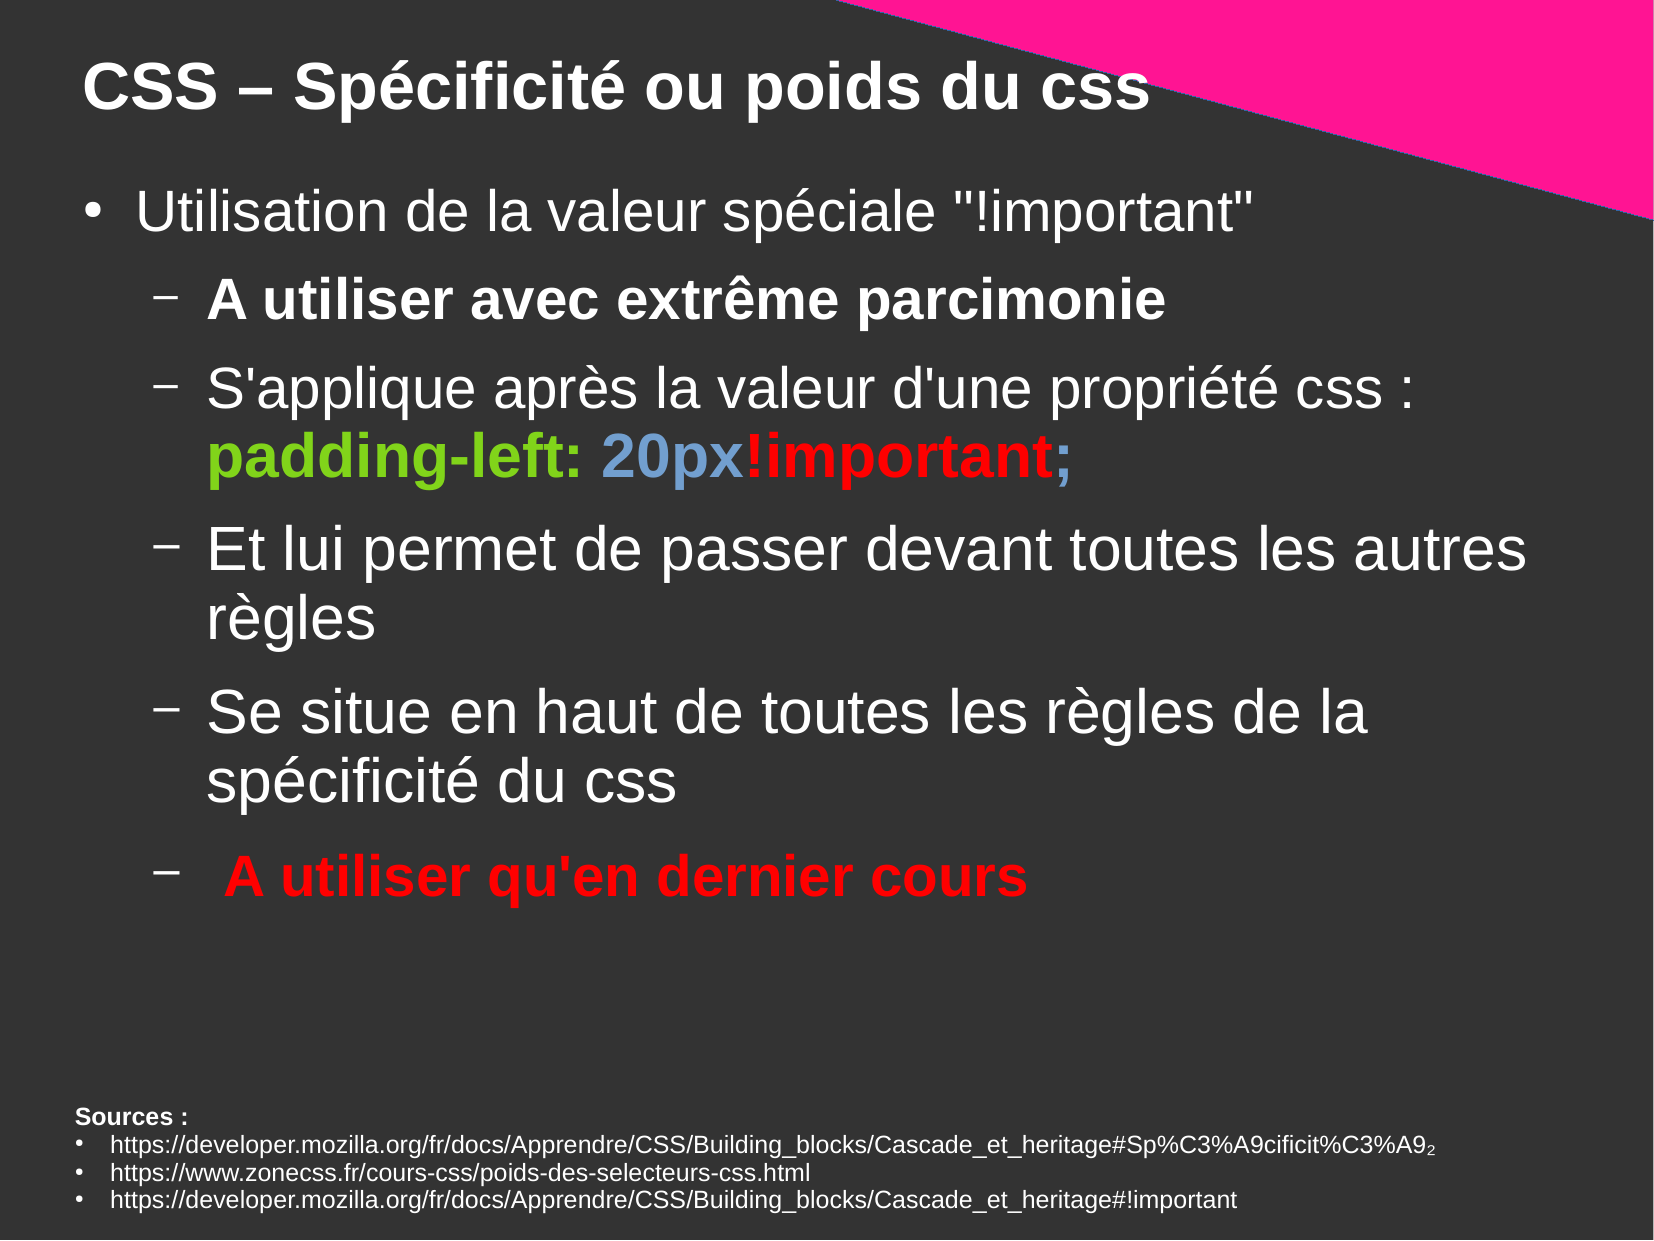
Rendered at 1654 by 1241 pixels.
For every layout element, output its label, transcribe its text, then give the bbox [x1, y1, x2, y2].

list Utilisation de la valeur spéciale "!important" A utiliser avec extrême parcimonie S'applique après la valeur d'une propriété css : padding-left: 20px!important; Et lui permet de passer devant toutes les autres règles Se situe en haut de toutes les règles de la spécificité du css A utiliser qu'en dernier cours [64, 178, 1595, 967]
title CSS – Spécificité ou poids du css [82, 49, 1571, 162]
text_box Sources : https://developer.mozilla.org/fr/docs/Apprendre/CSS/Building_blocks/Cascade_et_heritage#Sp%C3%A9cificit%C3%A9₂ https://www.zonecss.fr/cours-css/poids-des-selecteurs-css.html https://developer.mozilla.org/fr/docs/Apprendre/CSS/Building_blocks/Cascade_et_heritage#!important [60, 1094, 1546, 1241]
text_box [836, 0, 1654, 221]
